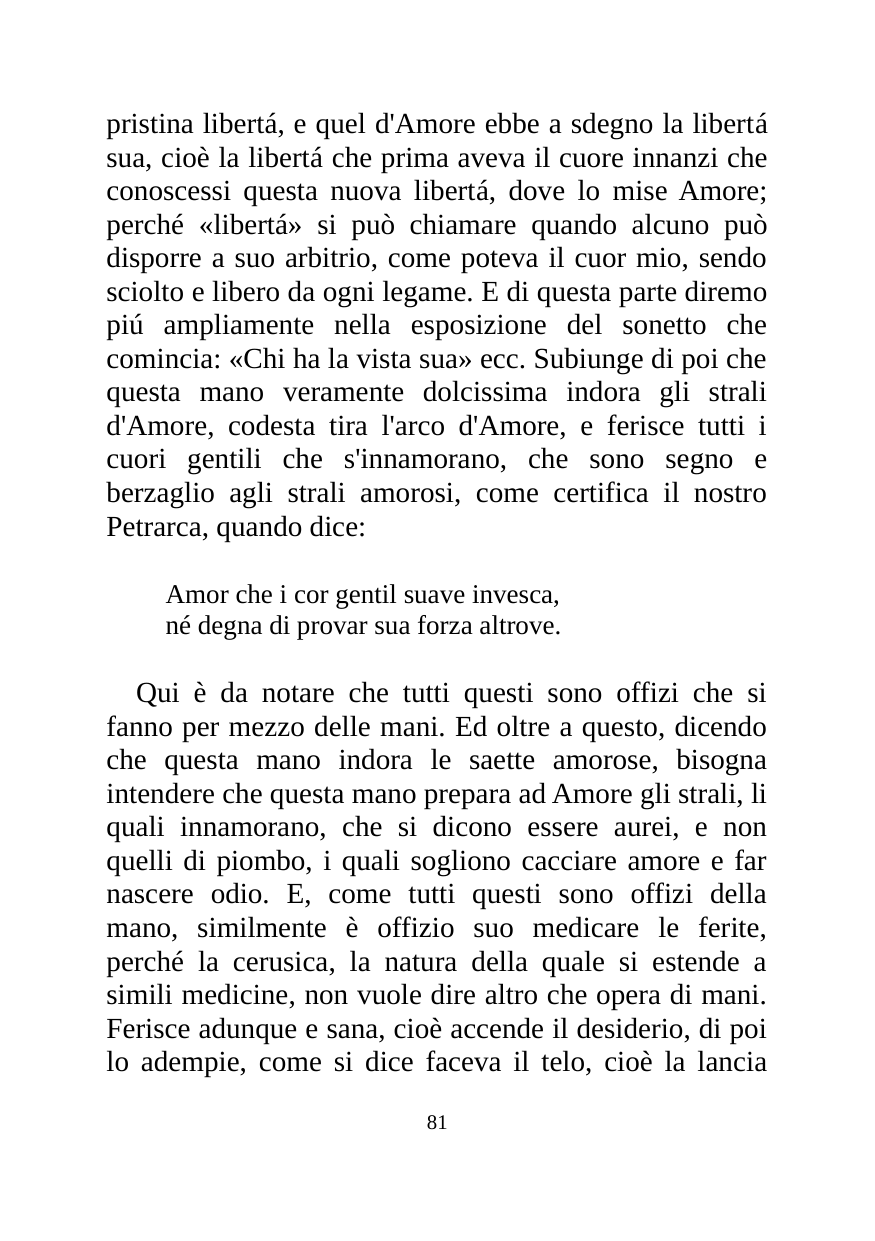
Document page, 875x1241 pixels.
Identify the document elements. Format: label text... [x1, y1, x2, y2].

text Amor che i cor gentil suave invesca, né degna di provar sua forza altrove. [165, 578, 768, 640]
text pristina libertá, e quel d'Amore ebbe a sdegno la libertá sua, cioè la libertá che prima aveva il cuore innanzi che conoscessi questa nuova libertá, dove lo mise Amore; perché «libertá» si può chiamare quando alcuno può disporre a suo arbitrio, come poteva il cuor mio, sendo sciolto e libero da ogni legame. E di questa parte diremo piú ampliamente nella esposizione del sonetto che comincia: «Chi ha la vista sua» ecc. Subiunge di poi che questa mano veramente dolcissima indora gli strali d'Amore, codesta tira l'arco d'Amore, e ferisce tutti i cuori gentili che s'innamorano, che sono segno e berzaglio agli strali amorosi, come certifica il nostro Petrarca, quando dice: [106, 106, 768, 542]
text Qui è da notare che tutti questi sono offizi che si fanno per mezzo delle mani. Ed oltre a questo, dicendo che questa mano indora le saette amorose, bisogna intendere che questa mano prepara ad Amore gli strali, li quali innamorano, che si dicono essere aurei, e non quelli di piombo, i quali sogliono cacciare amore e far nascere odio. E, come tutti questi sono offizi della mano, similmente è offizio suo medicare le ferite, perché la cerusica, la natura della quale si estende a simili medicine, non vuole dire altro che opera di mani. Ferisce adunque e sana, cioè accende il desiderio, di poi lo adempie, come si dice faceva il telo, cioè la lancia [106, 675, 768, 1078]
